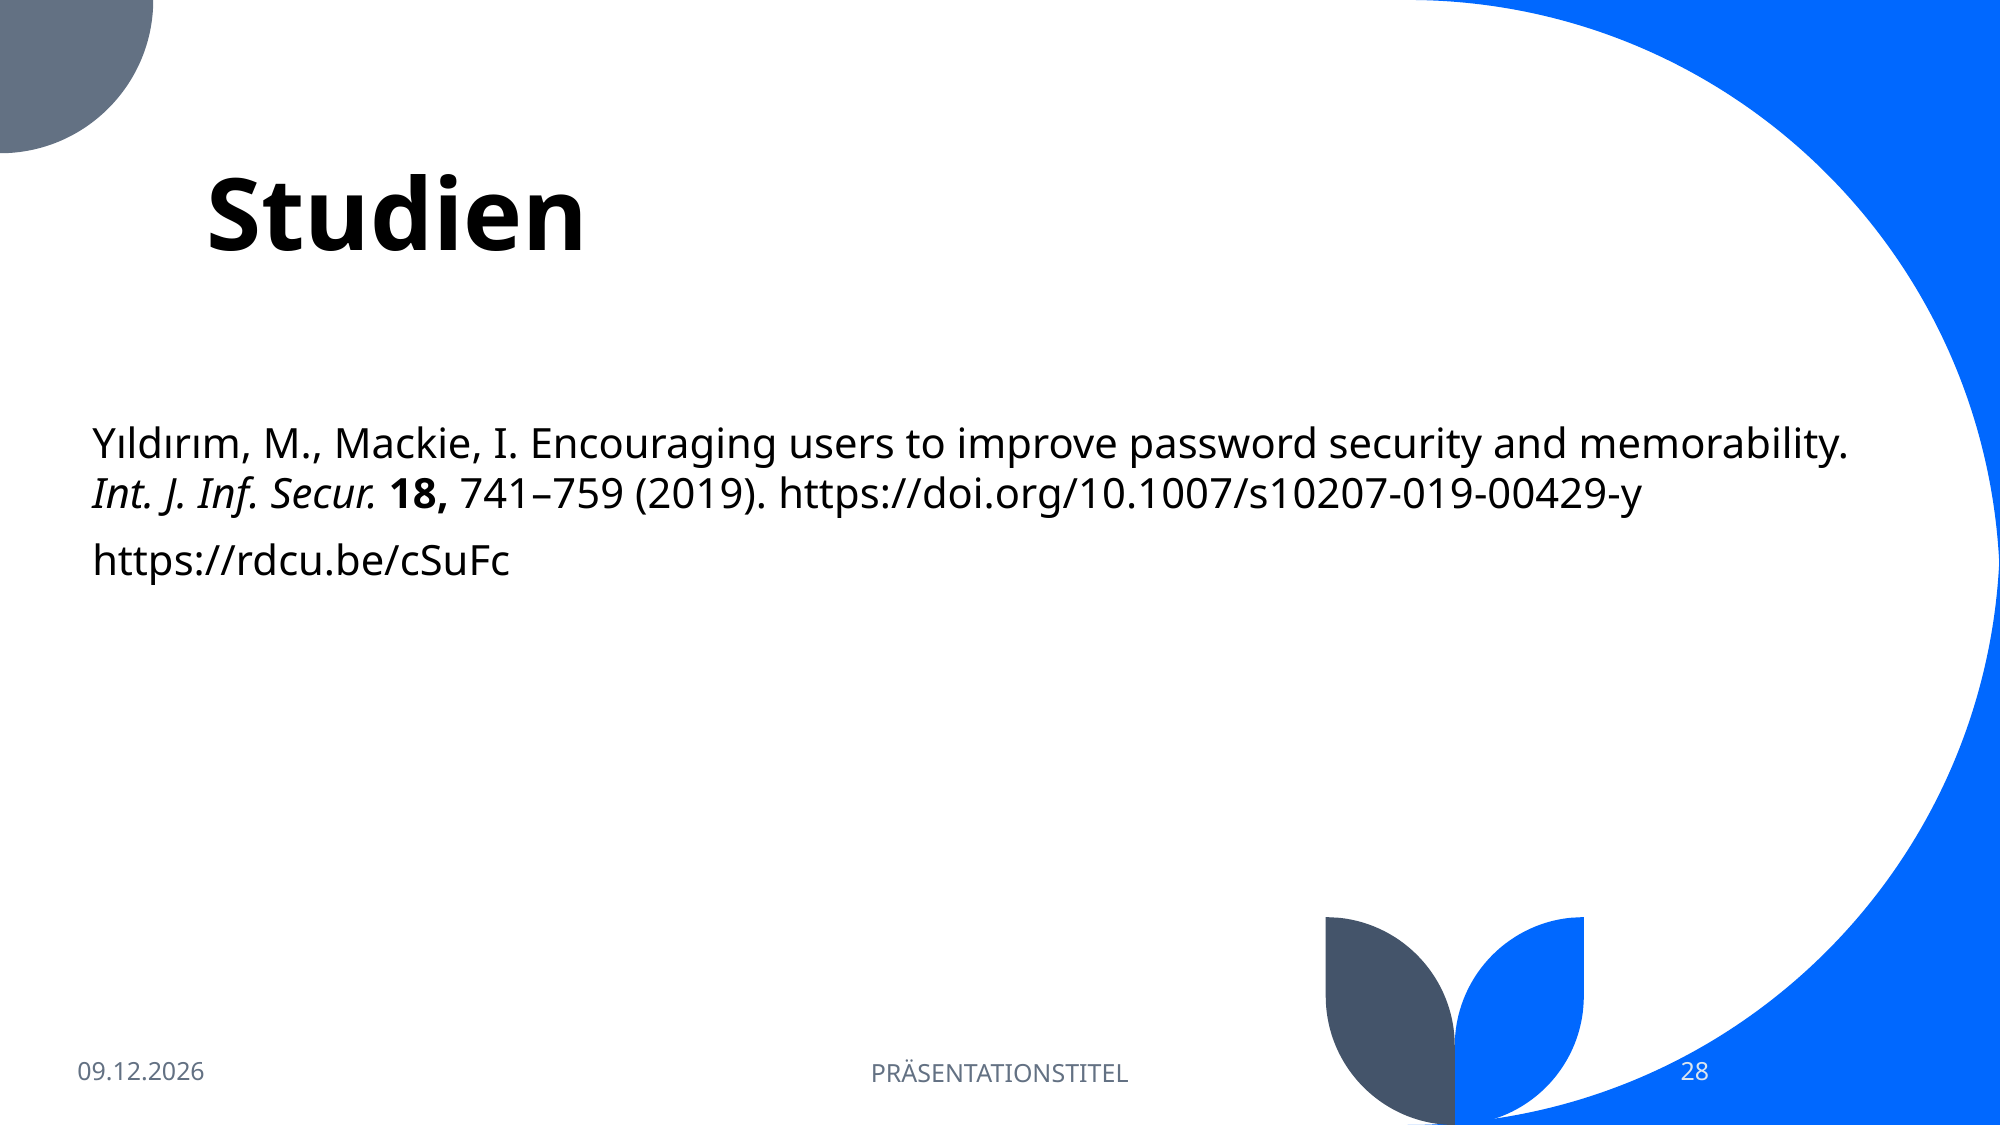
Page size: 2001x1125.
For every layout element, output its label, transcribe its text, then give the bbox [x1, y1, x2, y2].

text_box PRÄSENTATIONSTITEL [662, 1042, 1338, 1103]
text_box 28 [1665, 1042, 1938, 1103]
title Studien [191, 62, 1796, 280]
list Yıldırım, M., Mackie, I. Encouraging users to improve password security and memorability. Int. J. Inf. Secur. 18, 741–759 (2019). https://doi.org/10.1007/s10207-019-00429-y https://rdcu.be/cSuFc [77, 414, 1916, 879]
text_box 27.07.2022 [62, 1042, 513, 1103]
